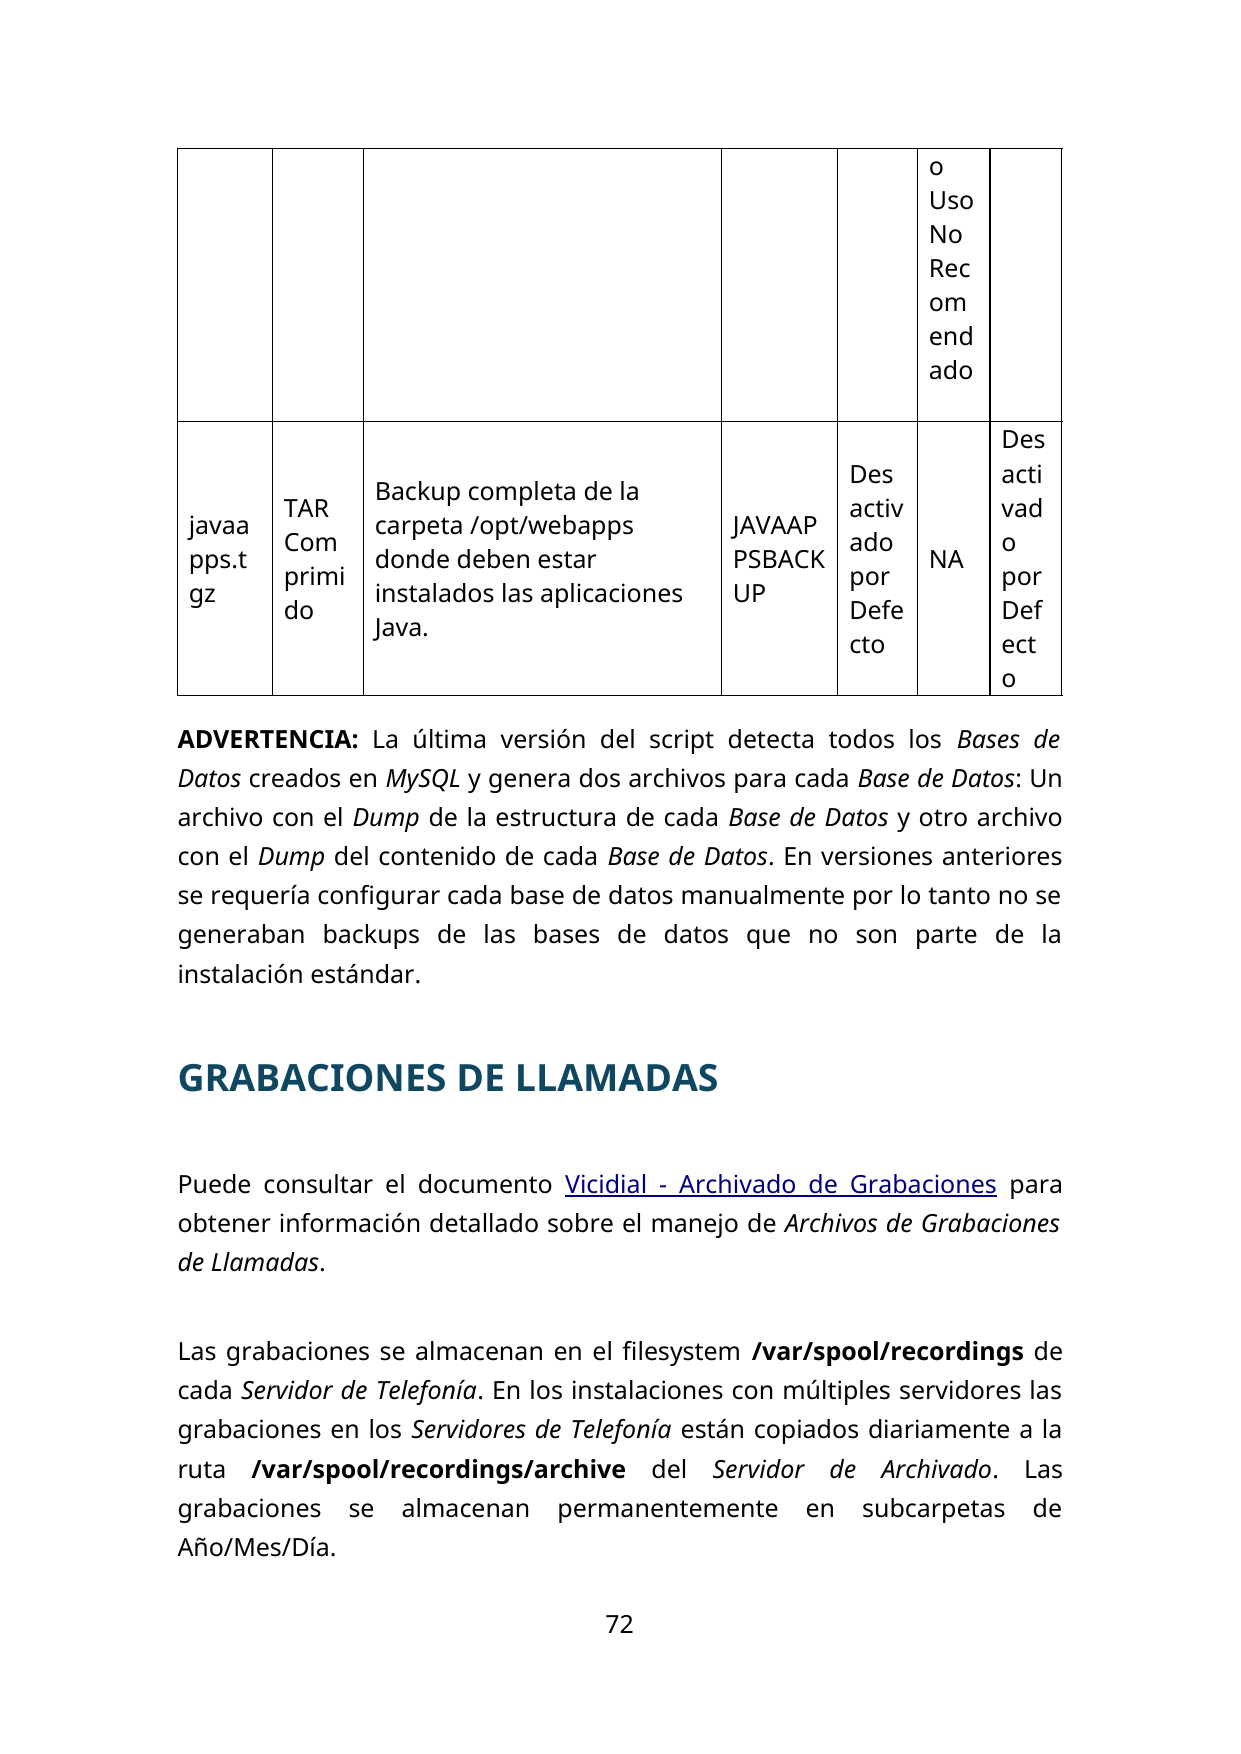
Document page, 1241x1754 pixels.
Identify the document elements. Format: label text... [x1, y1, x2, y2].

table_cell [364, 149, 721, 421]
table_cell javaapps.tgz [178, 422, 272, 695]
table_cell [178, 149, 272, 421]
table_cell TAR Comprimido [273, 422, 363, 695]
table_cell JAVAAPPSBACKUP [722, 422, 837, 695]
table_cell [838, 149, 917, 421]
table_cell Desactivado por Defecto [991, 422, 1061, 695]
subtitle GRABACIONES DE LLAMADAS [177, 1052, 1063, 1103]
text ADVERTENCIA: La última versión del script detecta todos los Bases de Datos creados en MySQL y genera dos archivos para cada Base de Datos: Un archivo con el Dump de la estructura de cada Base de Datos y otro archivo con el Dump del contenido de cada Base de Datos. En versiones anteriores se requería configurar cada base de datos manualmente por lo tanto no se generaban backups de las bases de datos que no son parte de la instalación estándar. [177, 721, 1063, 990]
table_cell Desactivado por Defecto [838, 422, 917, 695]
table_cell [722, 149, 837, 421]
table_cell o Uso No Recomendado [918, 149, 989, 421]
table_cell [991, 149, 1061, 421]
table_cell [273, 149, 363, 421]
table_cell NA [918, 422, 989, 695]
table_cell Backup completa de la carpeta /opt/webapps donde deben estar instalados las aplicaciones Java. [364, 422, 721, 695]
text Las grabaciones se almacenan en el filesystem /var/spool/recordings de cada Servidor de Telefonía. En los instalaciones con múltiples servidores las grabaciones en los Servidores de Telefonía están copiados diariamente a la ruta /var/spool/recordings/archive del Servidor de Archivado. Las grabaciones se almacenan permanentemente en subcarpetas de Año/Mes/Día. [177, 1334, 1063, 1564]
text Puede consultar el documento Vicidial - Archivado de Grabaciones para obtener información detallado sobre el manejo de Archivos de Grabaciones de Llamadas. [177, 1166, 1063, 1279]
